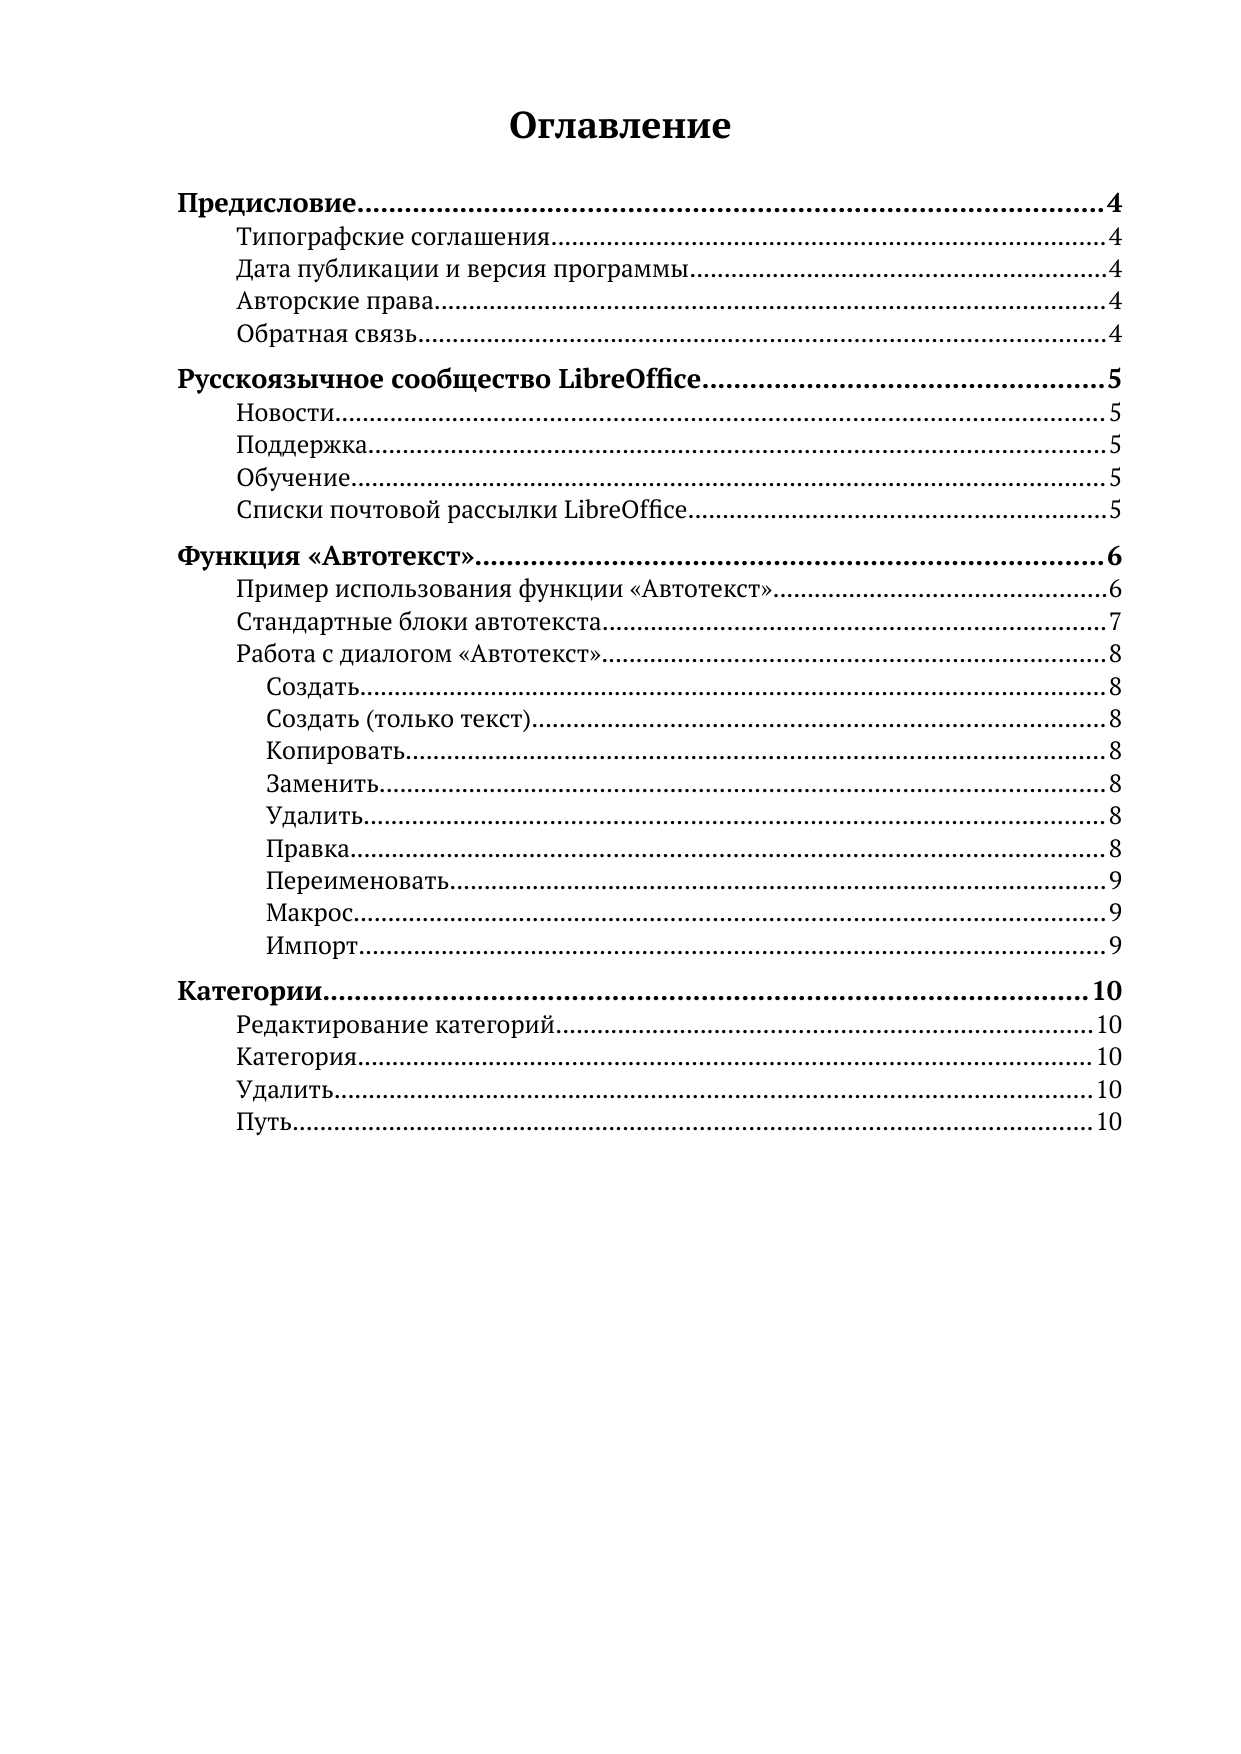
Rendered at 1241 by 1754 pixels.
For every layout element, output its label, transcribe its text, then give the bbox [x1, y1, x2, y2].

text Дата публикации и версия программы 4 [236, 252, 1122, 284]
text Предисловие 4 [177, 184, 1122, 219]
text Функция «Автотекст» 6 [177, 537, 1122, 572]
text Типографские соглашения 4 [236, 219, 1122, 252]
text Редактирование категорий 10 [236, 1008, 1122, 1040]
text Поддержка 5 [236, 428, 1122, 461]
text Удалить 10 [236, 1073, 1122, 1105]
text Новости 5 [236, 396, 1122, 428]
text Стандартные блоки автотекста 7 [236, 605, 1122, 637]
text Пример использования функции «Автотекст» 6 [236, 572, 1122, 605]
text Путь 10 [236, 1105, 1122, 1138]
text Создать (только текст) 8 [266, 702, 1122, 734]
text Удалить 8 [266, 799, 1122, 832]
text Копировать 8 [266, 734, 1122, 767]
text Русскоязычное сообщество LibreOffice 5 [177, 361, 1122, 396]
text Категории 10 [177, 973, 1122, 1008]
text Импорт 9 [266, 929, 1122, 961]
text Макрос 9 [266, 896, 1122, 929]
subtitle Оглавление [118, 100, 1122, 149]
text Переименовать 9 [266, 864, 1122, 896]
text Категория 10 [236, 1040, 1122, 1073]
text Обучение 5 [236, 461, 1122, 493]
text Авторские права 4 [236, 284, 1122, 317]
text Обратная связь 4 [236, 317, 1122, 349]
text Работа с диалогом «Автотекст» 8 [236, 637, 1122, 669]
text Создать 8 [266, 669, 1122, 702]
text Правка 8 [266, 832, 1122, 864]
text Заменить 8 [266, 767, 1122, 799]
text Списки почтовой рассылки LibreOffice 5 [236, 493, 1122, 526]
